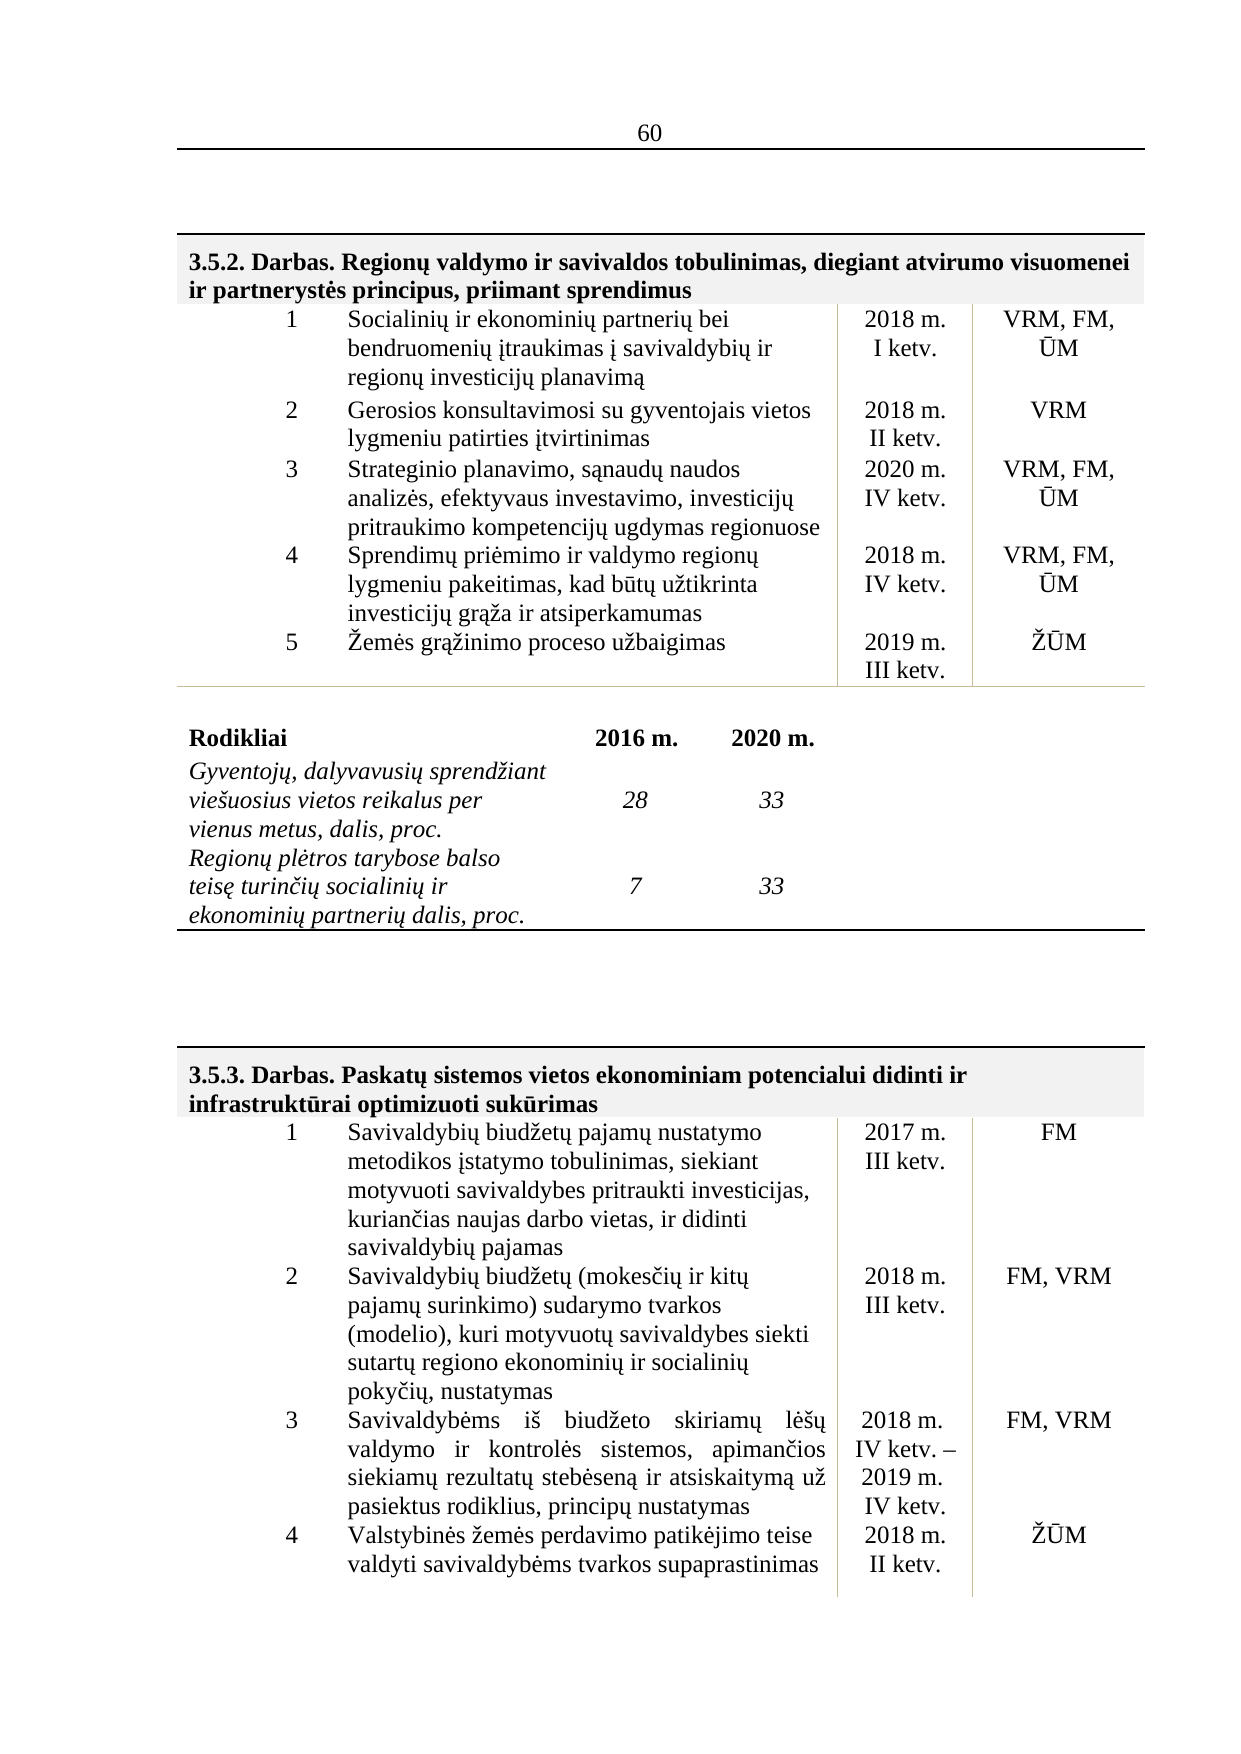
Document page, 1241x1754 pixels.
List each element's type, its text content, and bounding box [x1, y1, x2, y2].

table_cell [708, 150, 838, 204]
table_cell ŽŪM [973, 1520, 1144, 1597]
table_cell 2017 m. III ketv. [838, 1118, 972, 1261]
table_cell [973, 1017, 1144, 1046]
table_cell [177, 204, 247, 233]
table_cell [390, 931, 564, 960]
table_cell [838, 960, 973, 988]
table_cell [973, 687, 1144, 719]
table_cell 2018 m. III ketv. [838, 1261, 972, 1405]
table_cell 3 [247, 1405, 336, 1520]
table_cell [336, 960, 390, 988]
table_cell [838, 843, 973, 929]
table_cell FM, VRM [973, 1261, 1144, 1405]
table_cell [708, 931, 838, 960]
table_cell [390, 687, 564, 719]
table_cell Žemės grąžinimo proceso užbaigimas [336, 627, 837, 686]
table_cell 3.5.2. Darbas. Regionų valdymo ir savivaldos tobulinimas, diegiant atvirumo visuomenei ir partnerystės principus, priimant sprendimus [177, 235, 1144, 304]
table_cell [708, 1017, 838, 1046]
table_cell [973, 756, 1144, 843]
table_cell [838, 989, 973, 1017]
table_cell 2 [247, 395, 336, 454]
table_cell [247, 687, 336, 719]
table_cell [973, 204, 1144, 233]
table_cell 2018 m. I ketv. [838, 304, 972, 395]
table_cell 2018 m. IV ketv. [838, 540, 972, 627]
table_cell [177, 304, 247, 395]
table_cell [336, 204, 390, 233]
table_cell 5 [247, 627, 336, 686]
table_cell VRM, FM, ŪM [973, 304, 1144, 395]
table_cell 2019 m. III ketv. [838, 627, 972, 686]
table_cell Sprendimų priėmimo ir valdymo regionų lygmeniu pakeitimas, kad būtų užtikrinta investicijų grąža ir atsiperkamumas [336, 540, 837, 627]
table_cell [838, 687, 973, 719]
table_cell [390, 204, 564, 233]
table_cell [565, 960, 708, 988]
table_cell 7 [565, 843, 708, 929]
table_cell FM, VRM [973, 1405, 1144, 1520]
table_cell 3.5.3. Darbas. Paskatų sistemos vietos ekonominiam potencialui didinti ir infrastruktūrai optimizuoti sukūrimas [177, 1048, 1144, 1117]
table_cell 2016 m. [565, 719, 708, 756]
table_cell [336, 719, 564, 756]
table_cell [973, 843, 1144, 929]
table_cell [390, 960, 564, 988]
table_cell [336, 687, 390, 719]
table_cell Gerosios konsultavimosi su gyventojais vietos lygmeniu patirties įtvirtinimas [336, 395, 837, 454]
table_cell [336, 1017, 390, 1046]
table_cell Gyventojų, dalyvavusių sprendžiant viešuosius vietos reikalus per vienus metus, dalis, proc. [177, 756, 564, 843]
table_cell [708, 989, 838, 1017]
table_cell [177, 150, 564, 204]
table_cell [838, 204, 973, 233]
table_cell 1 [247, 1118, 336, 1261]
table_cell [565, 1017, 708, 1046]
table_cell [177, 454, 247, 540]
table_cell [838, 931, 973, 960]
table_cell 4 [247, 540, 336, 627]
table_cell [973, 719, 1144, 756]
table_cell VRM, FM, ŪM [973, 540, 1144, 627]
table_cell Savivaldybių biudžetų (mokesčių ir kitų pajamų surinkimo) sudarymo tvarkos (modelio), kuri motyvuotų savivaldybes siekti sutartų regiono ekonominių ir socialinių pokyčių, nustatymas [336, 1261, 837, 1405]
table_cell 2018 m. II ketv. [838, 1520, 972, 1597]
table_cell Savivaldybių biudžetų pajamų nustatymo metodikos įstatymo tobulinimas, siekiant motyvuoti savivaldybes pritraukti investicijas, kuriančias naujas darbo vietas, ir didinti savivaldybių pajamas [336, 1118, 837, 1261]
table_cell FM [973, 1118, 1144, 1261]
table_cell [247, 931, 336, 960]
table_cell Rodikliai [177, 719, 336, 756]
table_cell [565, 931, 708, 960]
table_cell [708, 960, 838, 988]
table_cell [247, 989, 336, 1017]
table_cell [390, 1017, 564, 1046]
table_cell [177, 1520, 247, 1597]
table_cell 4 [247, 1520, 336, 1597]
table_cell [177, 687, 247, 719]
table_cell 2 [247, 1261, 336, 1405]
table_cell 2018 m. IV ketv. –2019 m. IV ketv. [838, 1405, 972, 1520]
table_cell 33 [708, 756, 838, 843]
table_cell [565, 989, 708, 1017]
table_cell Savivaldybėms iš biudžeto skiriamų lėšų valdymo ir kontrolės sistemos, apimančios siekiamų rezultatų stebėseną ir atsiskaitymą už pasiektus rodiklius, principų nustatymas [336, 1405, 837, 1520]
table_cell Regionų plėtros tarybose balso teisę turinčių socialinių ir ekonominių partnerių dalis, proc. [177, 843, 564, 929]
table_cell [565, 687, 708, 719]
table_cell 3 [247, 454, 336, 540]
table_cell [336, 931, 390, 960]
table_cell [177, 931, 247, 960]
table_cell [390, 989, 564, 1017]
table_cell 2020 m. [708, 719, 838, 756]
table_cell [973, 150, 1144, 204]
table_cell [708, 687, 838, 719]
table_cell [177, 1017, 247, 1046]
table_cell Strateginio planavimo, sąnaudų naudos analizės, efektyvaus investavimo, investicijų pritraukimo kompetencijų ugdymas regionuose [336, 454, 837, 540]
table_cell [177, 1261, 247, 1405]
table_cell [177, 627, 247, 686]
table_cell [247, 1017, 336, 1046]
table_cell [973, 960, 1144, 988]
table_cell 2020 m. IV ketv. [838, 454, 972, 540]
table_cell [838, 756, 973, 843]
table_cell 2018 m. II ketv. [838, 395, 972, 454]
table_cell Valstybinės žemės perdavimo patikėjimo teise valdyti savivaldybėms tvarkos supaprastinimas [336, 1520, 837, 1597]
table_cell 1 [247, 304, 336, 395]
table_cell [565, 150, 708, 204]
table_cell [247, 204, 336, 233]
table_cell [247, 960, 336, 988]
table_cell [177, 540, 247, 627]
table_cell [973, 931, 1144, 960]
table_cell [177, 1405, 247, 1520]
table_cell [177, 989, 247, 1017]
table_cell ŽŪM [973, 627, 1144, 686]
table_cell [177, 960, 247, 988]
table_cell [336, 989, 390, 1017]
table_cell [177, 395, 247, 454]
table_cell [838, 719, 973, 756]
table_cell 33 [708, 843, 838, 929]
table_cell 28 [565, 756, 708, 843]
table_cell [973, 989, 1144, 1017]
table_cell VRM, FM, ŪM [973, 454, 1144, 540]
table_cell VRM [973, 395, 1144, 454]
table_cell [838, 150, 973, 204]
table_cell [565, 204, 708, 233]
table_cell [708, 204, 838, 233]
table_cell [177, 1118, 247, 1261]
table_cell [838, 1017, 973, 1046]
table_cell Socialinių ir ekonominių partnerių bei bendruomenių įtraukimas į savivaldybių ir regionų investicijų planavimą [336, 304, 837, 395]
